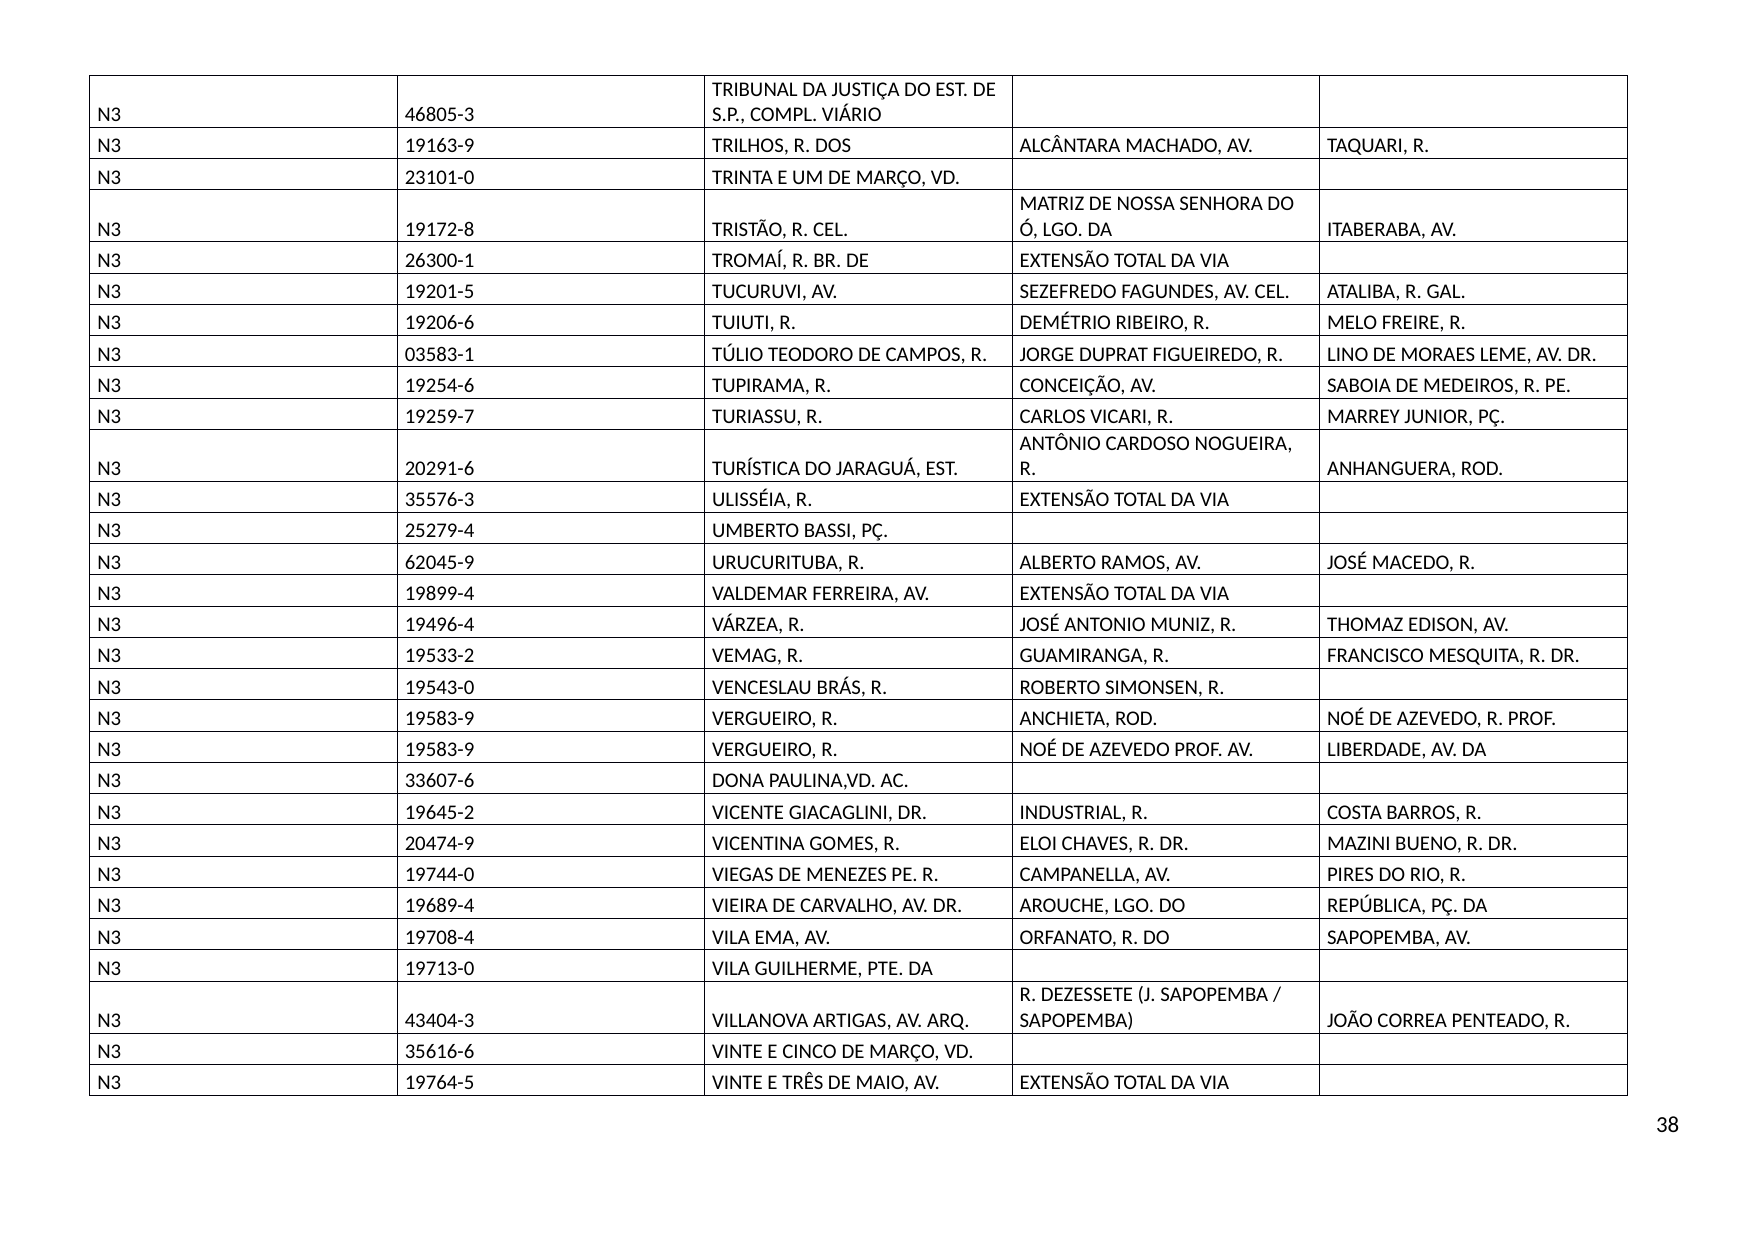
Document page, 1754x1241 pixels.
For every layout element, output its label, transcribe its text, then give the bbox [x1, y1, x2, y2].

table_cell SABOIA DE MEDEIROS, R. PE. [1320, 367, 1627, 397]
table_cell TUCURUVI, AV. [705, 274, 1012, 304]
table_cell [1013, 76, 1319, 127]
table_cell NOÉ DE AZEVEDO, R. PROF. [1320, 700, 1627, 731]
table_cell [1320, 763, 1627, 793]
table_cell REPÚBLICA, PÇ. DA [1320, 888, 1627, 918]
table_cell TRILHOS, R. DOS [705, 128, 1012, 158]
table_cell [1320, 242, 1627, 272]
table_cell 19689-4 [398, 888, 704, 918]
table_cell UMBERTO BASSI, PÇ. [705, 513, 1012, 543]
table_cell 43404-3 [398, 982, 704, 1032]
table_cell N3 [90, 513, 397, 543]
table_cell N3 [90, 669, 397, 699]
table_cell 19254-6 [398, 367, 704, 397]
table_cell CARLOS VICARI, R. [1013, 399, 1319, 429]
table_cell N3 [90, 982, 397, 1032]
table_cell TÚLIO TEODORO DE CAMPOS, R. [705, 336, 1012, 366]
table_cell TUPIRAMA, R. [705, 367, 1012, 397]
table_cell N3 [90, 128, 397, 158]
table_cell N3 [90, 575, 397, 606]
table_cell LIBERDADE, AV. DA [1320, 732, 1627, 762]
table_cell 19543-0 [398, 669, 704, 699]
table_cell 19583-9 [398, 700, 704, 731]
table_cell VALDEMAR FERREIRA, AV. [705, 575, 1012, 606]
table_cell SEZEFREDO FAGUNDES, AV. CEL. [1013, 274, 1319, 304]
table_cell CONCEIÇÃO, AV. [1013, 367, 1319, 397]
table_cell N3 [90, 159, 397, 189]
table_cell TURIASSU, R. [705, 399, 1012, 429]
table_cell ROBERTO SIMONSEN, R. [1013, 669, 1319, 699]
table_cell 33607-6 [398, 763, 704, 793]
table_cell ANCHIETA, ROD. [1013, 700, 1319, 731]
table_cell N3 [90, 857, 397, 887]
table_cell 35616-6 [398, 1034, 704, 1064]
table_cell DEMÉTRIO RIBEIRO, R. [1013, 305, 1319, 335]
table_cell VILLANOVA ARTIGAS, AV. ARQ. [705, 982, 1012, 1032]
table_cell THOMAZ EDISON, AV. [1320, 607, 1627, 637]
table_cell JOSÉ ANTONIO MUNIZ, R. [1013, 607, 1319, 637]
table_cell 19899-4 [398, 575, 704, 606]
table_cell N3 [90, 919, 397, 949]
table_cell TRINTA E UM DE MARÇO, VD. [705, 159, 1012, 189]
table_cell LINO DE MORAES LEME, AV. DR. [1320, 336, 1627, 366]
table_cell N3 [90, 732, 397, 762]
table_cell FRANCISCO MESQUITA, R. DR. [1320, 638, 1627, 668]
table_cell 35576-3 [398, 482, 704, 512]
table_cell MAZINI BUENO, R. DR. [1320, 825, 1627, 856]
table_cell DONA PAULINA,VD. AC. [705, 763, 1012, 793]
table_cell VILA GUILHERME, PTE. DA [705, 950, 1012, 981]
table_cell [1013, 159, 1319, 189]
table_cell N3 [90, 825, 397, 856]
table_cell VÁRZEA, R. [705, 607, 1012, 637]
table_cell NOÉ DE AZEVEDO PROF. AV. [1013, 732, 1319, 762]
table_cell TUIUTI, R. [705, 305, 1012, 335]
table_cell EXTENSÃO TOTAL DA VIA [1013, 575, 1319, 606]
table_cell N3 [90, 1065, 397, 1095]
table_cell 20474-9 [398, 825, 704, 856]
table_cell GUAMIRANGA, R. [1013, 638, 1319, 668]
table_cell [1320, 482, 1627, 512]
table_cell 19533-2 [398, 638, 704, 668]
table_cell 19206-6 [398, 305, 704, 335]
table_cell [1320, 575, 1627, 606]
table_cell [1320, 669, 1627, 699]
table_cell N3 [90, 1034, 397, 1064]
table_cell 20291-6 [398, 430, 704, 481]
table_cell 19496-4 [398, 607, 704, 637]
table_cell VERGUEIRO, R. [705, 700, 1012, 731]
table_cell ALBERTO RAMOS, AV. [1013, 544, 1319, 574]
table_cell 19163-9 [398, 128, 704, 158]
table_cell MATRIZ DE NOSSA SENHORA DO Ó, LGO. DA [1013, 190, 1319, 241]
table_cell N3 [90, 888, 397, 918]
table_cell VINTE E TRÊS DE MAIO, AV. [705, 1065, 1012, 1095]
table_cell 19708-4 [398, 919, 704, 949]
table_cell COSTA BARROS, R. [1320, 794, 1627, 824]
table_cell JOÃO CORREA PENTEADO, R. [1320, 982, 1627, 1032]
table_cell ELOI CHAVES, R. DR. [1013, 825, 1319, 856]
table_cell URUCURITUBA, R. [705, 544, 1012, 574]
table_cell ULISSÉIA, R. [705, 482, 1012, 512]
table_cell 62045-9 [398, 544, 704, 574]
table_cell [1320, 1065, 1627, 1095]
table_cell 19583-9 [398, 732, 704, 762]
table_cell N3 [90, 399, 397, 429]
table_cell EXTENSÃO TOTAL DA VIA [1013, 242, 1319, 272]
table_cell MELO FREIRE, R. [1320, 305, 1627, 335]
table_cell ANTÔNIO CARDOSO NOGUEIRA, R. [1013, 430, 1319, 481]
table_cell N3 [90, 336, 397, 366]
table_cell VEMAG, R. [705, 638, 1012, 668]
table_cell [1013, 1034, 1319, 1064]
table_cell VICENTE GIACAGLINI, DR. [705, 794, 1012, 824]
table_cell 03583-1 [398, 336, 704, 366]
table_cell N3 [90, 638, 397, 668]
table_cell N3 [90, 700, 397, 731]
table_cell MARREY JUNIOR, PÇ. [1320, 399, 1627, 429]
table_cell TRIBUNAL DA JUSTIÇA DO EST. DE S.P., COMPL. VIÁRIO [705, 76, 1012, 127]
table_cell TRISTÃO, R. CEL. [705, 190, 1012, 241]
table_cell 26300-1 [398, 242, 704, 272]
table_cell VICENTINA GOMES, R. [705, 825, 1012, 856]
table_cell [1320, 76, 1627, 127]
table_cell N3 [90, 242, 397, 272]
table_cell N3 [90, 482, 397, 512]
table_cell N3 [90, 367, 397, 397]
table_cell JORGE DUPRAT FIGUEIREDO, R. [1013, 336, 1319, 366]
table_cell VIEIRA DE CARVALHO, AV. DR. [705, 888, 1012, 918]
table_cell JOSÉ MACEDO, R. [1320, 544, 1627, 574]
table_cell 19744-0 [398, 857, 704, 887]
table_cell R. DEZESSETE (J. SAPOPEMBA / SAPOPEMBA) [1013, 982, 1319, 1032]
table_cell [1013, 513, 1319, 543]
table_cell VILA EMA, AV. [705, 919, 1012, 949]
table_cell [1320, 513, 1627, 543]
table_cell CAMPANELLA, AV. [1013, 857, 1319, 887]
table_cell EXTENSÃO TOTAL DA VIA [1013, 482, 1319, 512]
table_cell ALCÂNTARA MACHADO, AV. [1013, 128, 1319, 158]
table_cell TAQUARI, R. [1320, 128, 1627, 158]
table_cell VENCESLAU BRÁS, R. [705, 669, 1012, 699]
table_cell VIEGAS DE MENEZES PE. R. [705, 857, 1012, 887]
table_cell N3 [90, 305, 397, 335]
table_cell TURÍSTICA DO JARAGUÁ, EST. [705, 430, 1012, 481]
table_cell [1013, 950, 1319, 981]
table_cell 19764-5 [398, 1065, 704, 1095]
table_cell VERGUEIRO, R. [705, 732, 1012, 762]
table_cell N3 [90, 950, 397, 981]
table_cell 19172-8 [398, 190, 704, 241]
table_cell ANHANGUERA, ROD. [1320, 430, 1627, 481]
table_cell PIRES DO RIO, R. [1320, 857, 1627, 887]
table_cell N3 [90, 607, 397, 637]
table_cell AROUCHE, LGO. DO [1013, 888, 1319, 918]
table_cell N3 [90, 190, 397, 241]
table_cell 19713-0 [398, 950, 704, 981]
table_cell TROMAÍ, R. BR. DE [705, 242, 1012, 272]
table_cell VINTE E CINCO DE MARÇO, VD. [705, 1034, 1012, 1064]
table_cell 19259-7 [398, 399, 704, 429]
table_cell 19645-2 [398, 794, 704, 824]
table_cell N3 [90, 544, 397, 574]
table_cell [1320, 159, 1627, 189]
table_cell ORFANATO, R. DO [1013, 919, 1319, 949]
table_cell N3 [90, 430, 397, 481]
table_cell SAPOPEMBA, AV. [1320, 919, 1627, 949]
table_cell N3 [90, 794, 397, 824]
table_cell [1320, 950, 1627, 981]
table_cell N3 [90, 274, 397, 304]
table_cell N3 [90, 76, 397, 127]
table_cell 25279-4 [398, 513, 704, 543]
table_cell INDUSTRIAL, R. [1013, 794, 1319, 824]
table_cell [1013, 763, 1319, 793]
table_cell ATALIBA, R. GAL. [1320, 274, 1627, 304]
table_cell N3 [90, 763, 397, 793]
table_cell 23101-0 [398, 159, 704, 189]
table_cell [1320, 1034, 1627, 1064]
table_cell EXTENSÃO TOTAL DA VIA [1013, 1065, 1319, 1095]
table_cell ITABERABA, AV. [1320, 190, 1627, 241]
table_cell 46805-3 [398, 76, 704, 127]
table_cell 19201-5 [398, 274, 704, 304]
